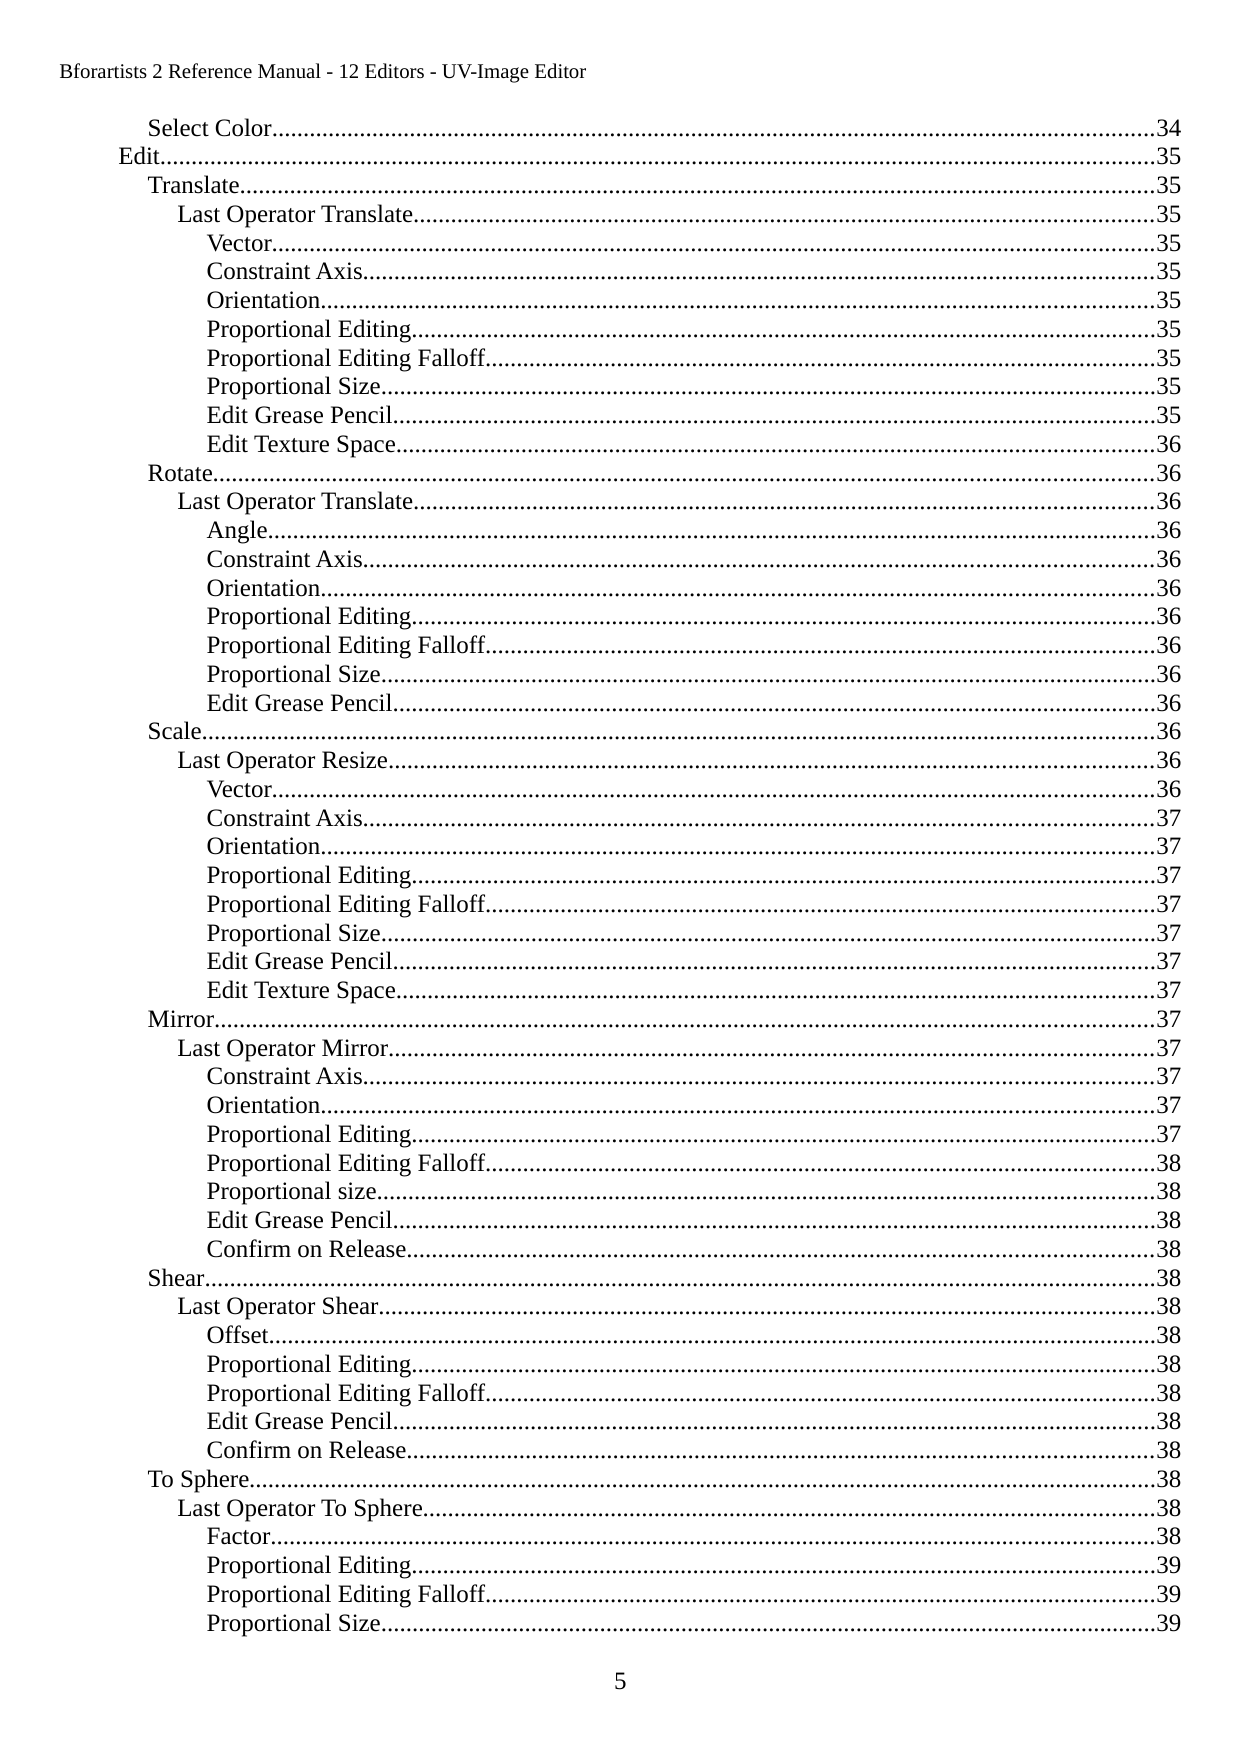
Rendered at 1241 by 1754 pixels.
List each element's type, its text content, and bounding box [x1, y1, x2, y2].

text Orientation 37 [206, 1090, 1181, 1119]
text Last Operator To Sphere 38 [177, 1493, 1181, 1521]
text Vector 36 [206, 774, 1181, 803]
text Edit Texture Space 37 [206, 975, 1181, 1004]
text Proportional Size 35 [206, 371, 1181, 400]
text Edit 35 [118, 141, 1181, 170]
text Proportional Editing Falloff 39 [206, 1579, 1181, 1608]
text Last Operator Translate 36 [177, 486, 1181, 515]
text Proportional Editing Falloff 36 [206, 630, 1181, 659]
text Edit Texture Space 36 [206, 429, 1181, 458]
text Orientation 35 [206, 285, 1181, 314]
text Proportional Editing 35 [206, 314, 1181, 343]
text Orientation 37 [206, 831, 1181, 860]
text Constraint Axis 37 [206, 803, 1181, 831]
text Factor 38 [206, 1521, 1181, 1550]
text Confirm on Release 38 [206, 1435, 1181, 1464]
text Proportional Editing 39 [206, 1550, 1181, 1579]
text Last Operator Shear 38 [177, 1291, 1181, 1320]
text Rotate 36 [147, 458, 1181, 486]
text Edit Grease Pencil 35 [206, 400, 1181, 429]
text Mirror 37 [147, 1004, 1181, 1033]
text Last Operator Mirror 37 [177, 1033, 1181, 1061]
text Edit Grease Pencil 36 [206, 688, 1181, 716]
text Constraint Axis 35 [206, 256, 1181, 285]
text Shear 38 [147, 1263, 1181, 1291]
text To Sphere 38 [147, 1464, 1181, 1493]
text Proportional Editing 38 [206, 1349, 1181, 1378]
text Edit Grease Pencil 37 [206, 946, 1181, 975]
text Proportional Editing Falloff 38 [206, 1378, 1181, 1406]
text Proportional Size 36 [206, 659, 1181, 688]
text Translate 35 [147, 170, 1181, 199]
text Edit Grease Pencil 38 [206, 1406, 1181, 1435]
text Offset 38 [206, 1320, 1181, 1349]
text Proportional Size 39 [206, 1608, 1181, 1636]
text Proportional Editing 37 [206, 860, 1181, 889]
text Last Operator Resize 36 [177, 745, 1181, 774]
text Proportional Editing Falloff 38 [206, 1148, 1181, 1176]
text Scale 36 [147, 716, 1181, 745]
text Edit Grease Pencil 38 [206, 1205, 1181, 1234]
text Proportional Editing 36 [206, 601, 1181, 630]
text Orientation 36 [206, 573, 1181, 601]
text Select Color 34 [147, 113, 1181, 141]
text Proportional Editing Falloff 37 [206, 889, 1181, 918]
text Angle 36 [206, 515, 1181, 544]
text Constraint Axis 36 [206, 544, 1181, 573]
text Proportional Editing 37 [206, 1119, 1181, 1148]
text Proportional size 38 [206, 1176, 1181, 1205]
text Vector 35 [206, 228, 1181, 256]
text Confirm on Release 38 [206, 1234, 1181, 1263]
text Last Operator Translate 35 [177, 199, 1181, 228]
text Proportional Editing Falloff 35 [206, 343, 1181, 371]
text Constraint Axis 37 [206, 1061, 1181, 1090]
text Proportional Size 37 [206, 918, 1181, 946]
